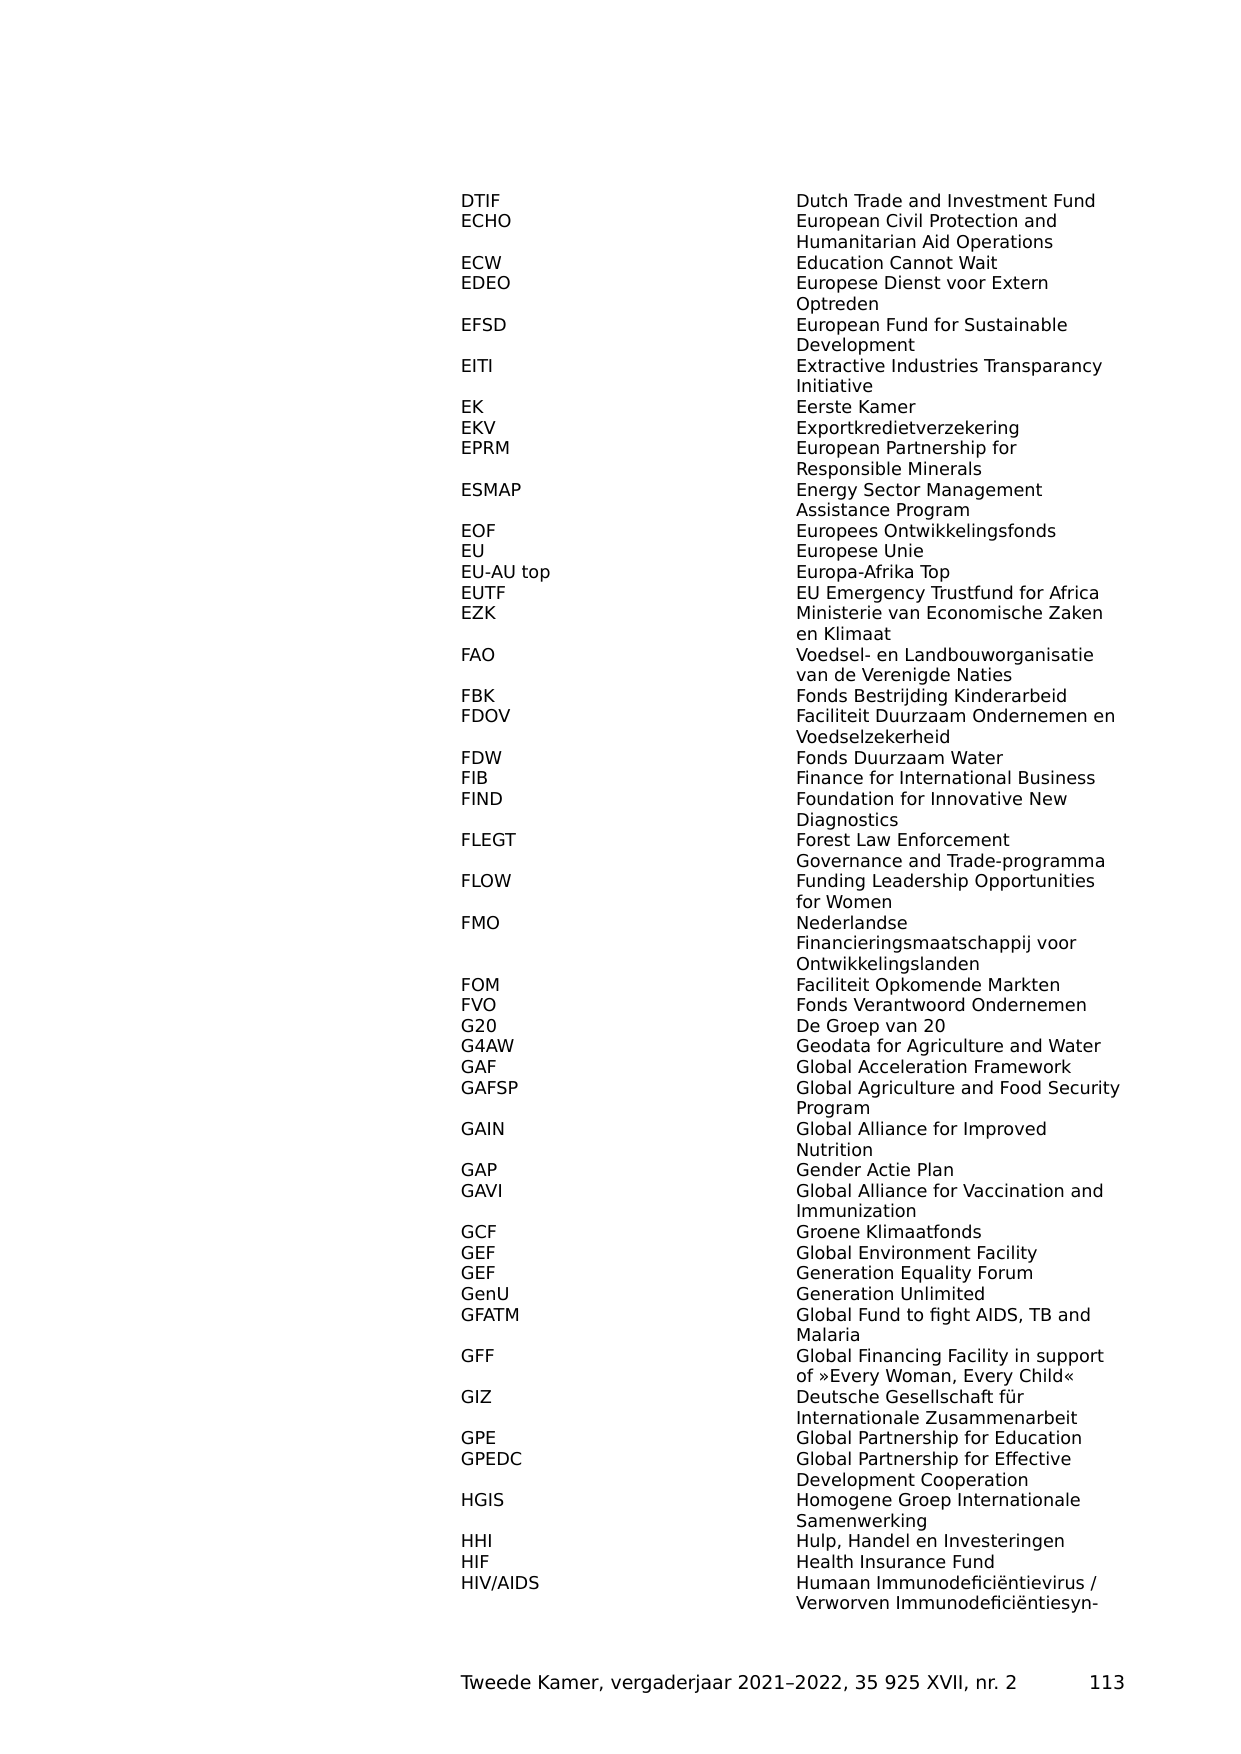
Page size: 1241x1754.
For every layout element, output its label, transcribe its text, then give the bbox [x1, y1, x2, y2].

table_cell EFSD [461, 315, 793, 356]
table_cell Global Acceleration Framework [793, 1057, 1125, 1078]
table_cell FOM [461, 975, 793, 995]
table_cell GEF [461, 1263, 793, 1284]
table_cell GIZ [461, 1387, 793, 1428]
table_cell Europees Ontwikkelingsfonds [793, 521, 1125, 541]
table_cell GEF [461, 1243, 793, 1263]
table_cell GAFSP [461, 1078, 793, 1119]
table_cell Geodata for Agriculture and Water [793, 1036, 1125, 1057]
table_cell Europese Unie [793, 541, 1125, 562]
table_cell Homogene Groep Internationale Samenwerking [793, 1490, 1125, 1531]
table_cell Fonds Bestrijding Kinderarbeid [793, 686, 1125, 706]
table_cell Global Agriculture and Food Security Program [793, 1078, 1125, 1119]
table_cell Global Environment Facility [793, 1243, 1125, 1263]
table_cell ECW [461, 253, 793, 273]
table_cell Energy Sector Management Assistance Program [793, 480, 1125, 521]
table_cell ECHO [461, 211, 793, 253]
table_cell FBK [461, 686, 793, 706]
table_cell FLEGT [461, 830, 793, 871]
table_cell Global Alliance for Vaccination and Immunization [793, 1181, 1125, 1222]
table_cell FIB [461, 768, 793, 789]
table_cell Funding Leadership Opportunities for Women [793, 871, 1125, 913]
table_cell European Partnership for Responsible Minerals [793, 438, 1125, 479]
table_cell HHI [461, 1531, 793, 1552]
table_cell Generation Equality Forum [793, 1263, 1125, 1284]
table_cell EDEO [461, 273, 793, 314]
table_cell G20 [461, 1016, 793, 1036]
table_cell Extractive Industries Transparancy Initiative [793, 356, 1125, 397]
table_cell European Fund for Sustainable Development [793, 315, 1125, 356]
table_cell FDW [461, 748, 793, 768]
table_cell HIF [461, 1552, 793, 1573]
table_cell GAIN [461, 1119, 793, 1160]
table_cell HGIS [461, 1490, 793, 1531]
table_cell Forest Law Enforcement Governance and Trade-programma [793, 830, 1125, 871]
table_cell GFF [461, 1346, 793, 1387]
table_cell GAP [461, 1160, 793, 1181]
table_cell Voedsel- en Landbouworganisatie van de Verenigde Naties [793, 645, 1125, 686]
table_cell EKV [461, 418, 793, 438]
table_cell HIV/AIDS [461, 1573, 793, 1614]
table_cell Exportkredietverzekering [793, 418, 1125, 438]
table_cell Deutsche Gesellschaft für Internationale Zusammenarbeit [793, 1387, 1125, 1428]
table_cell EZK [461, 603, 793, 644]
table_cell FVO [461, 995, 793, 1016]
table_cell Education Cannot Wait [793, 253, 1125, 273]
table_cell Groene Klimaatfonds [793, 1222, 1125, 1243]
table_cell De Groep van 20 [793, 1016, 1125, 1036]
table_cell Global Fund to fight AIDS, TB and Malaria [793, 1305, 1125, 1346]
table_cell Foundation for Innovative New Diagnostics [793, 789, 1125, 830]
table_cell Global Alliance for Improved Nutrition [793, 1119, 1125, 1160]
table_cell EITI [461, 356, 793, 397]
table_cell GAF [461, 1057, 793, 1078]
table_cell Fonds Duurzaam Water [793, 748, 1125, 768]
table_cell GCF [461, 1222, 793, 1243]
table_cell Generation Unlimited [793, 1284, 1125, 1304]
table_cell EU [461, 541, 793, 562]
table_cell ESMAP [461, 480, 793, 521]
table_cell FAO [461, 645, 793, 686]
table_cell European Civil Protection and Humanitarian Aid Operations [793, 211, 1125, 253]
table_cell GFATM [461, 1305, 793, 1346]
table_cell FIND [461, 789, 793, 830]
table_cell FMO [461, 913, 793, 974]
table_cell Finance for International Business [793, 768, 1125, 789]
table_cell GenU [461, 1284, 793, 1304]
table_cell DTIF [461, 191, 793, 211]
table_cell Europese Dienst voor Extern Optreden [793, 273, 1125, 314]
table_cell EU-AU top [461, 562, 793, 583]
table_cell Faciliteit Opkomende Markten [793, 975, 1125, 995]
table_cell Global Partnership for Education [793, 1428, 1125, 1449]
table_cell Humaan Immunodeficiëntievirus / Verworven Immunodeficiëntiesyn- [793, 1573, 1125, 1614]
table_cell Gender Actie Plan [793, 1160, 1125, 1181]
table_cell GPEDC [461, 1449, 793, 1490]
table_cell EOF [461, 521, 793, 541]
table_cell G4AW [461, 1036, 793, 1057]
table_cell Dutch Trade and Investment Fund [793, 191, 1125, 211]
table_cell Fonds Verantwoord Ondernemen [793, 995, 1125, 1016]
table_cell GAVI [461, 1181, 793, 1222]
table_cell EU Emergency Trustfund for Africa [793, 583, 1125, 603]
table_cell Global Partnership for Effective Development Cooperation [793, 1449, 1125, 1490]
table_cell Health Insurance Fund [793, 1552, 1125, 1573]
table_cell Hulp, Handel en Investeringen [793, 1531, 1125, 1552]
table_cell EUTF [461, 583, 793, 603]
table_cell FDOV [461, 706, 793, 748]
table_cell Faciliteit Duurzaam Ondernemen en Voedselzekerheid [793, 706, 1125, 748]
table_cell EK [461, 397, 793, 418]
table_cell FLOW [461, 871, 793, 913]
table_cell Eerste Kamer [793, 397, 1125, 418]
table_cell GPE [461, 1428, 793, 1449]
table_cell EPRM [461, 438, 793, 479]
table_cell Global Financing Facility in support of »Every Woman, Every Child« [793, 1346, 1125, 1387]
table_cell Nederlandse Financieringsmaatschappij voor Ontwikkelingslanden [793, 913, 1125, 974]
table_cell Europa-Afrika Top [793, 562, 1125, 583]
table_cell Ministerie van Economische Zaken en Klimaat [793, 603, 1125, 644]
